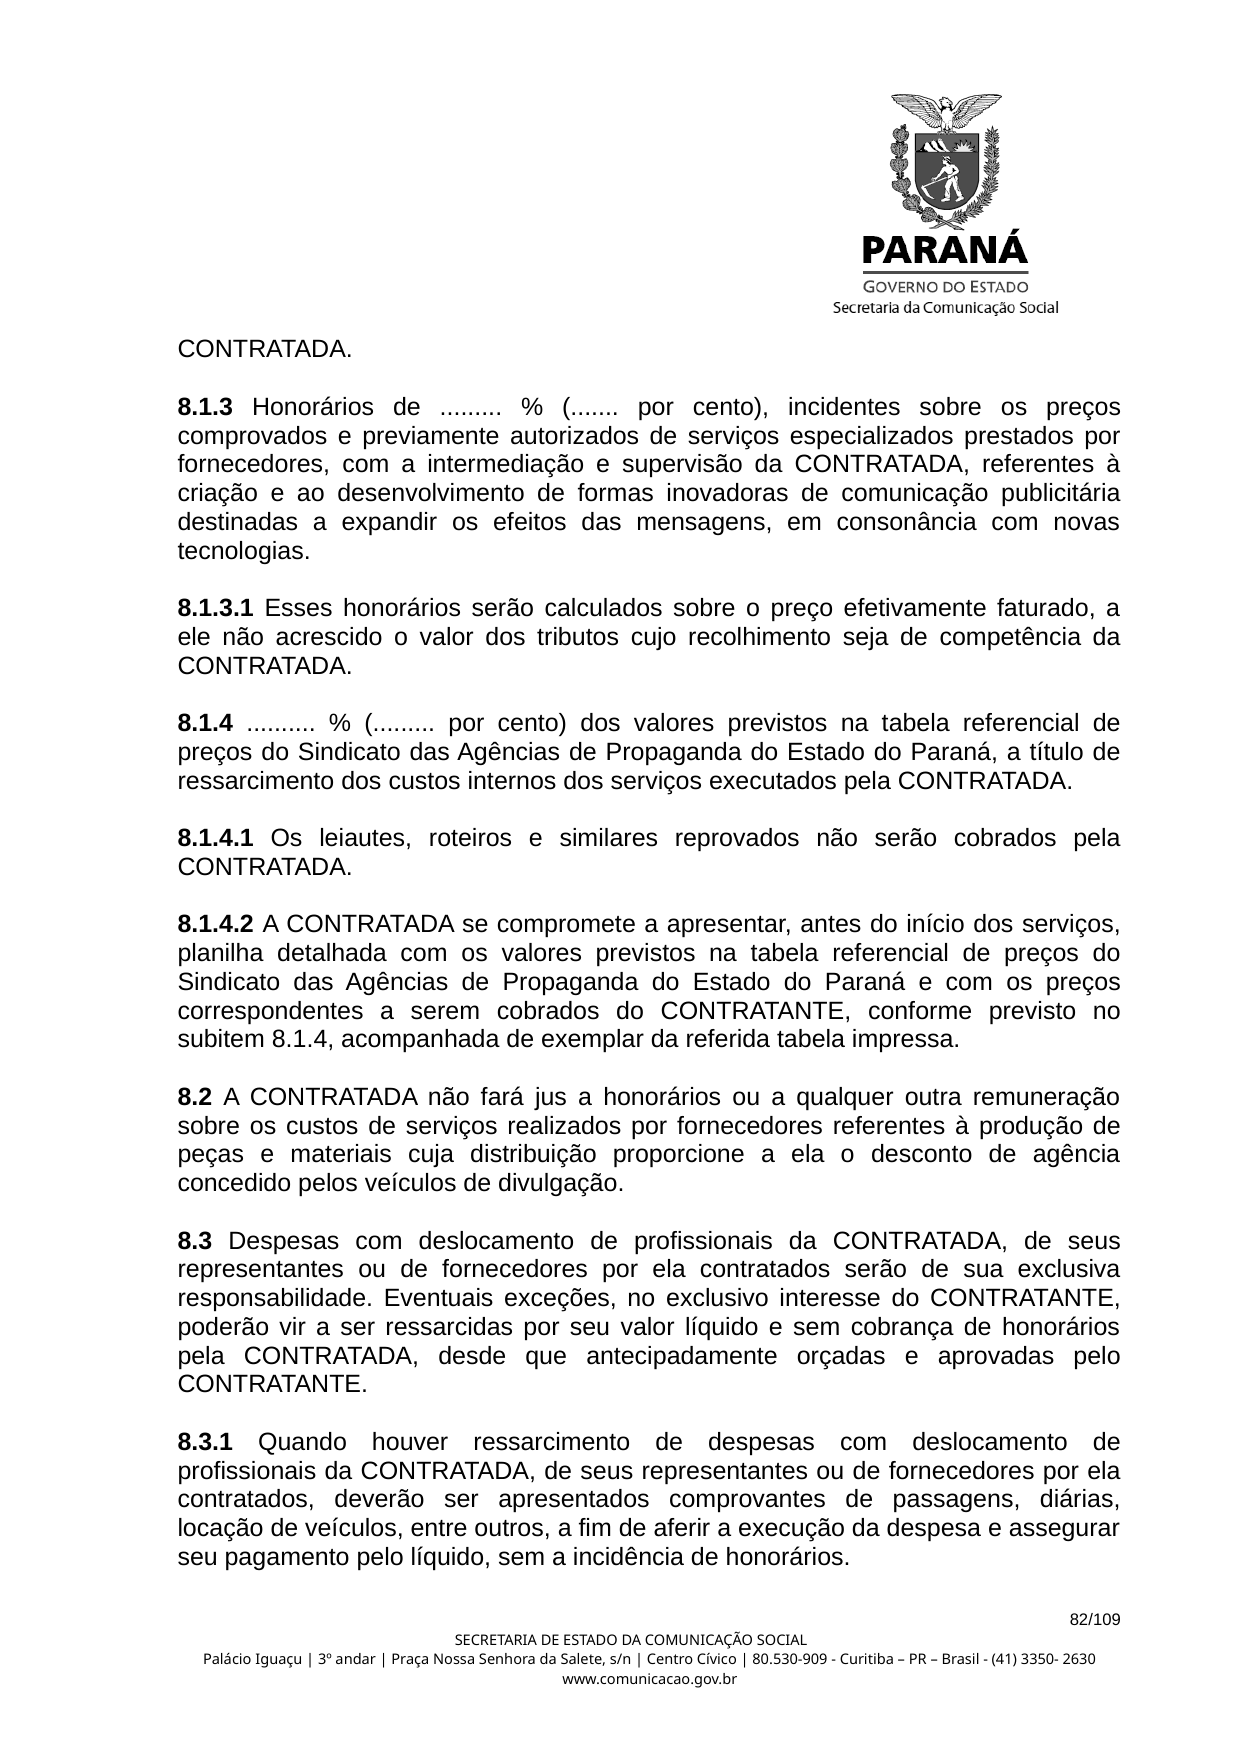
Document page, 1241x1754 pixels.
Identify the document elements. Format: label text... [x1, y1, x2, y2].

text 8.2 A CONTRATADA não fará jus a honorários ou a qualquer outra remuneração sobre os custos de serviços realizados por fornecedores referentes à produção de peças e materiais cuja distribuição proporcione a ela o desconto de agência concedido pelos veículos de divulgação. [177, 1082, 1122, 1197]
text 8.1.4 .......... % (......... por cento) dos valores previstos na tabela referencial de preços do Sindicato das Agências de Propaganda do Estado do Paraná, a título de ressarcimento dos custos internos dos serviços executados pela CONTRATADA. [177, 708, 1122, 794]
text 8.1.3.1 Esses honorários serão calculados sobre o preço efetivamente faturado, a ele não acrescido o valor dos tributos cujo recolhimento seja de competência da CONTRATADA. [177, 593, 1122, 679]
text 8.1.3 Honorários de ......... % (....... por cento), incidentes sobre os preços comprovados e previamente autorizados de serviços especializados prestados por fornecedores, com a intermediação e supervisão da CONTRATADA, referentes à criação e ao desenvolvimento de formas inovadoras de comunicação publicitária destinadas a expandir os efeitos das mensagens, em consonância com novas tecnologias. [177, 392, 1122, 564]
text 8.3 Despesas com deslocamento de profissionais da CONTRATADA, de seus representantes ou de fornecedores por ela contratados serão de sua exclusiva responsabilidade. Eventuais exceções, no exclusivo interesse do CONTRATANTE, poderão vir a ser ressarcidas por seu valor líquido e sem cobrança de honorários pela CONTRATADA, desde que antecipadamente orçadas e aprovadas pelo CONTRATANTE. [177, 1226, 1122, 1398]
text 8.3.1 Quando houver ressarcimento de despesas com deslocamento de profissionais da CONTRATADA, de seus representantes ou de fornecedores por ela contratados, deverão ser apresentados comprovantes de passagens, diárias, locação de veículos, entre outros, a fim de aferir a execução da despesa e assegurar seu pagamento pelo líquido, sem a incidência de honorários. [177, 1427, 1122, 1571]
text 8.1.4.2 A CONTRATADA se compromete a apresentar, antes do início dos serviços, planilha detalhada com os valores previstos na tabela referencial de preços do Sindicato das Agências de Propaganda do Estado do Paraná e com os preços correspondentes a serem cobrados do CONTRATANTE, conforme previsto no subitem 8.1.4, acompanhada de exemplar da referida tabela impressa. [177, 909, 1122, 1053]
text CONTRATADA. [177, 334, 1122, 363]
text 8.1.4.1 Os leiautes, roteiros e similares reprovados não serão cobrados pela CONTRATADA. [177, 823, 1122, 881]
